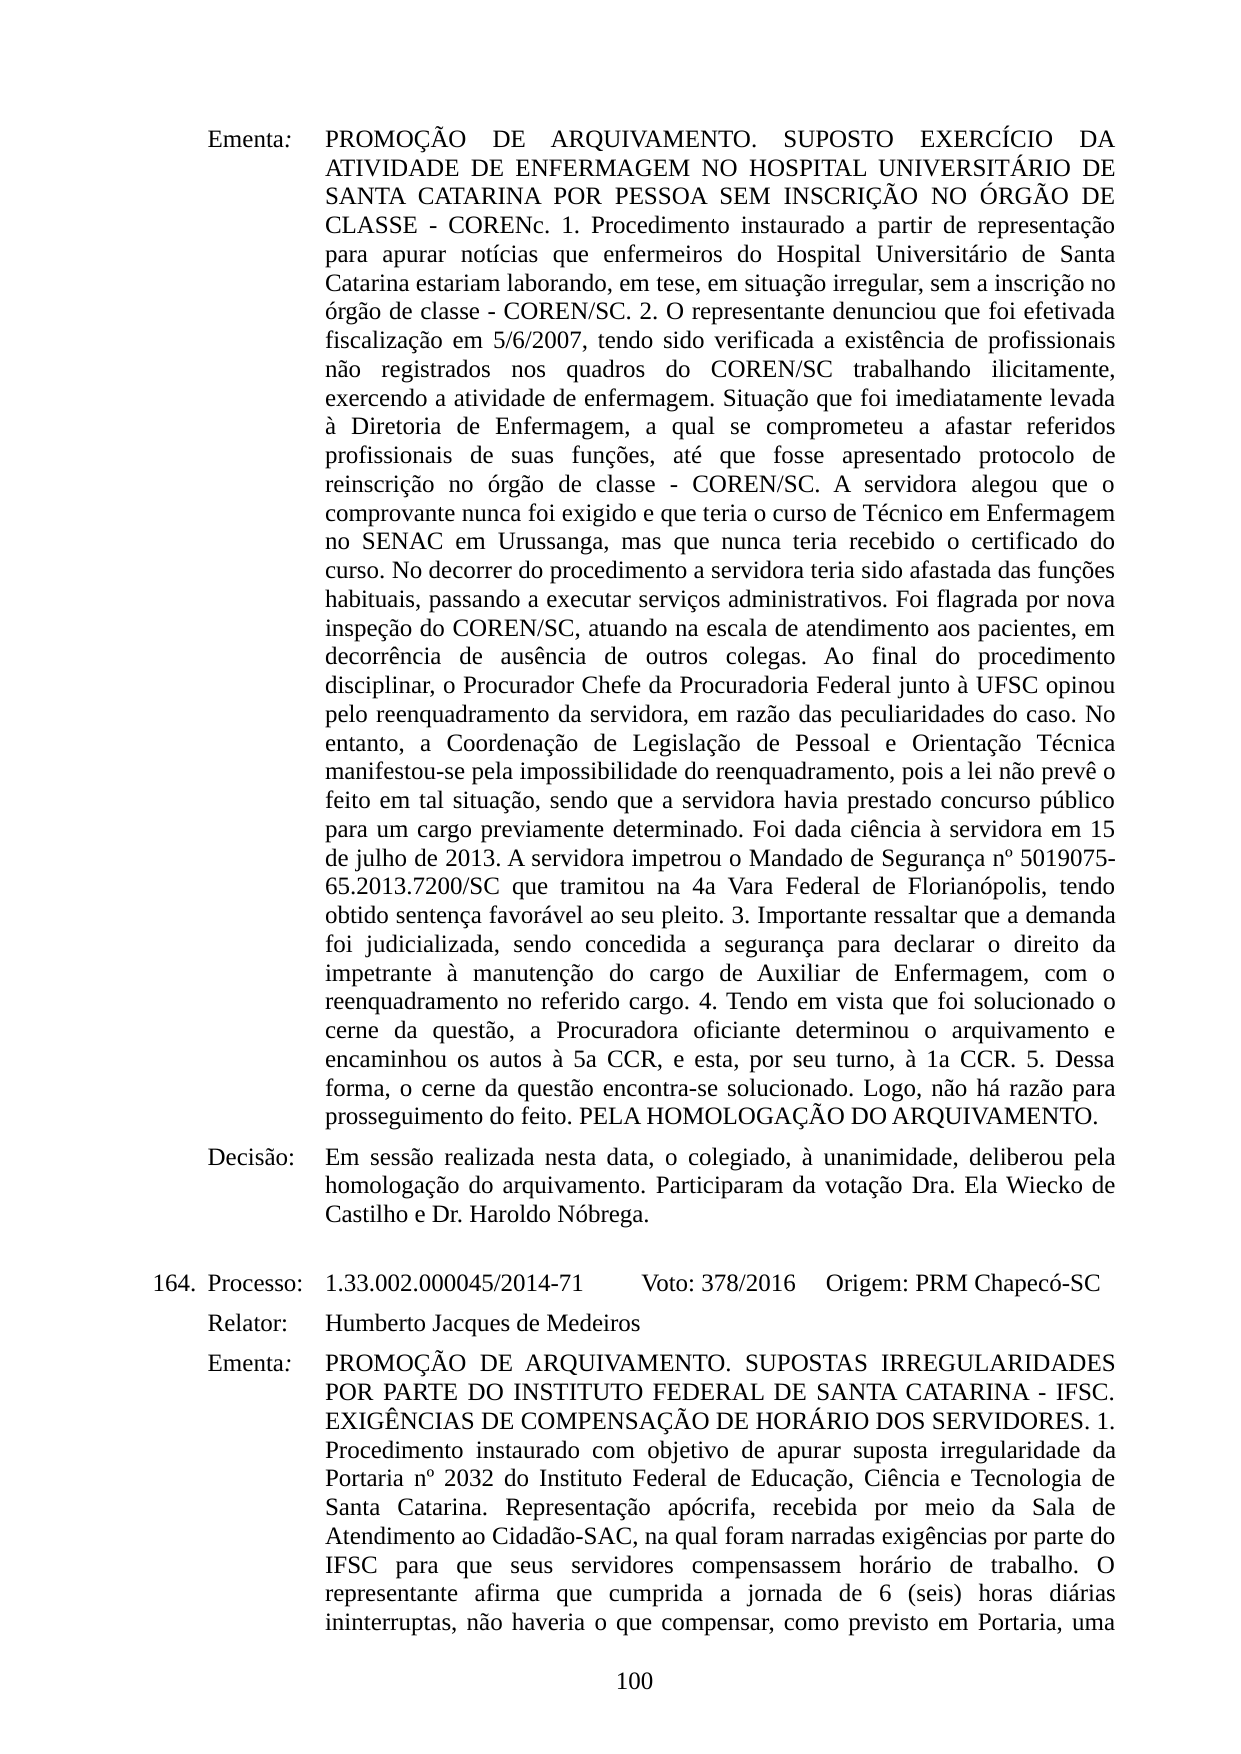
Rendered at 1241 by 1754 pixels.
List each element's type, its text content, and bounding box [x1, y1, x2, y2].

table_cell Ementa: [202, 118, 319, 1136]
table_cell Relator: [202, 1303, 319, 1343]
table_cell Humberto Jacques de Medeiros [319, 1303, 1122, 1343]
table_header Origem: PRM Chapecó-SC [820, 1262, 1122, 1302]
table_cell PROMOÇÃO DE ARQUIVAMENTO. SUPOSTO EXERCÍCIO DA ATIVIDADE DE ENFERMAGEM NO HOSPITAL UNIVERSITÁRIO DE SANTA CATARINA POR PESSOA SEM INSCRIÇÃO NO ÓRGÃO DE CLASSE - CORENc. 1. Procedimento instaurado a partir de representação para apurar notícias que enfermeiros do Hospital Universitário de Santa Catarina estariam laborando, em tese, em situação irregular, sem a inscrição no órgão de classe - COREN/SC. 2. O representante denunciou que foi efetivada fiscalização em 5/6/2007, tendo sido verificada a existência de profissionais não registrados nos quadros do COREN/SC trabalhando ilicitamente, exercendo a atividade de enfermagem. Situação que foi imediatamente levada à Diretoria de Enfermagem, a qual se comprometeu a afastar referidos profissionais de suas funções, até que fosse apresentado protocolo de reinscrição no órgão de classe - COREN/SC. A servidora alegou que o comprovante nunca foi exigido e que teria o curso de Técnico em Enfermagem no SENAC em Urussanga, mas que nunca teria recebido o certificado do curso. No decorrer do procedimento a servidora teria sido afastada das funções habituais, passando a executar serviços administrativos. Foi flagrada por nova inspeção do COREN/SC, atuando na escala de atendimento aos pacientes, em decorrência de ausência de outros colegas. Ao final do procedimento disciplinar, o Procurador Chefe da Procuradoria Federal junto à UFSC opinou pelo reenquadramento da servidora, em razão das peculiaridades do caso. No entanto, a Coordenação de Legislação de Pessoal e Orientação Técnica manifestou-se pela impossibilidade do reenquadramento, pois a lei não prevê o feito em tal situação, sendo que a servidora havia prestado concurso público para um cargo previamente determinado. Foi dada ciência à servidora em 15 de julho de 2013. A servidora impetrou o Mandado de Segurança nº 5019075-65.2013.7200/SC que tramitou na 4a Vara Federal de Florianópolis, tendo obtido sentença favorável ao seu pleito. 3. Importante ressaltar que a demanda foi judicializada, sendo concedida a segurança para declarar o direito da impetrante à manutenção do cargo de Auxiliar de Enfermagem, com o reenquadramento no referido cargo. 4. Tendo em vista que foi solucionado o cerne da questão, a Procuradora oficiante determinou o arquivamento e encaminhou os autos à 5a CCR, e esta, por seu turno, à 1a CCR. 5. Dessa forma, o cerne da questão encontra-se solucionado. Logo, não há razão para prosseguimento do feito. PELA HOMOLOGAÇÃO DO ARQUIVAMENTO. [319, 118, 1122, 1136]
table_header 1.33.002.000045/2014-71 [319, 1262, 635, 1302]
table_cell [146, 1303, 202, 1343]
table_cell [146, 118, 202, 1136]
table_cell [146, 1136, 202, 1233]
table_cell Em sessão realizada nesta data, o colegiado, à unanimidade, deliberou pela homologação do arquivamento. Participaram da votação Dra. Ela Wiecko de Castilho e Dr. Haroldo Nóbrega. [319, 1136, 1122, 1233]
table_cell Decisão: [202, 1136, 319, 1233]
table_header Voto: 378/2016 [635, 1262, 820, 1302]
table_header Processo: [202, 1262, 319, 1302]
table_header 164. [146, 1262, 202, 1302]
table_cell Ementa: [202, 1343, 319, 1642]
table_cell [146, 1343, 202, 1642]
table_cell PROMOÇÃO DE ARQUIVAMENTO. SUPOSTAS IRREGULARIDADES POR PARTE DO INSTITUTO FEDERAL DE SANTA CATARINA - IFSC. EXIGÊNCIAS DE COMPENSAÇÃO DE HORÁRIO DOS SERVIDORES. 1. Procedimento instaurado com objetivo de apurar suposta irregularidade da Portaria nº 2032 do Instituto Federal de Educação, Ciência e Tecnologia de Santa Catarina. Representação apócrifa, recebida por meio da Sala de Atendimento ao Cidadão-SAC, na qual foram narradas exigências por parte do IFSC para que seus servidores compensassem horário de trabalho. O representante afirma que cumprida a jornada de 6 (seis) horas diárias ininterruptas, não haveria o que compensar, como previsto em Portaria, uma [319, 1343, 1122, 1642]
